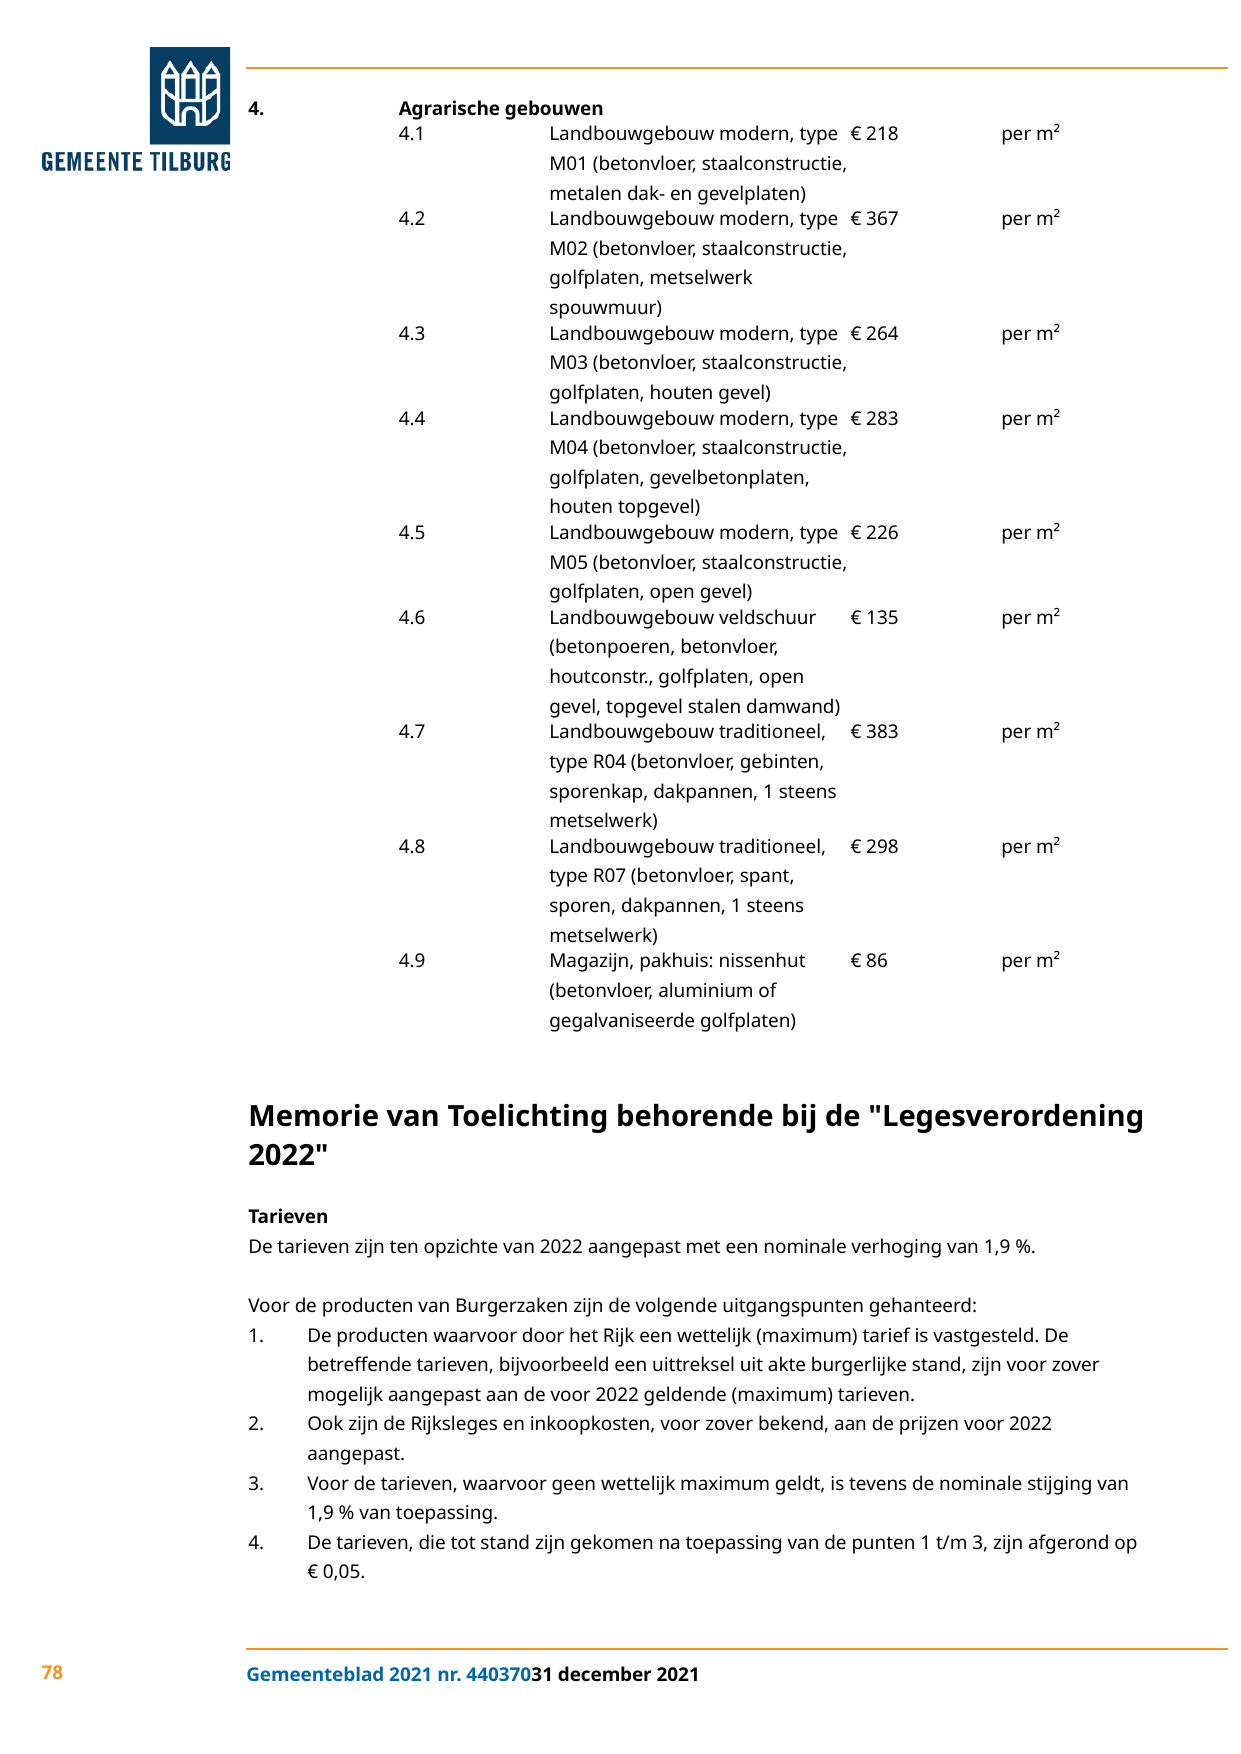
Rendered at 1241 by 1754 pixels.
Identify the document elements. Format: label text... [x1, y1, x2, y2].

text Memorie van Toelichting behorende bij de "Legesverordening 2022" [248, 1095, 1152, 1174]
table_cell 4.6 [399, 604, 549, 719]
table_cell Landbouwgebouw modern, type M04 (betonvloer, staalconstructie, golfplaten, gevelbetonplaten, houten topgevel) [549, 405, 850, 519]
table_cell [248, 833, 398, 948]
table_cell per m² [1001, 405, 1152, 519]
table_cell per m² [1001, 121, 1152, 205]
table_cell per m² [1001, 205, 1152, 320]
table_cell € 226 [850, 519, 1001, 604]
table_cell Landbouwgebouw modern, type M05 (betonvloer, staalconstructie, golfplaten, open gevel) [549, 519, 850, 604]
table_cell 4.1 [399, 121, 549, 205]
table_cell Agrarische gebouwen [399, 95, 850, 121]
list De tarieven, die tot stand zijn gekomen na toepassing van de punten 1 t/m 3, zijn afgerond op € 0,05. [248, 1529, 1152, 1584]
table_cell 4.5 [399, 519, 549, 604]
table_cell 4.2 [399, 205, 549, 320]
table_cell per m² [1001, 948, 1152, 1032]
table_cell € 264 [850, 320, 1001, 405]
table_cell [1001, 95, 1152, 121]
table_cell per m² [1001, 833, 1152, 948]
text De tarieven zijn ten opzichte van 2022 aangepast met een nominale verhoging van 1,9 %. [248, 1233, 1152, 1259]
table_cell Landbouwgebouw modern, type M02 (betonvloer, staalconstructie, golfplaten, metselwerk spouwmuur) [549, 205, 850, 320]
text Tarieven [248, 1203, 1152, 1229]
table_cell [248, 519, 398, 604]
table_cell [248, 604, 398, 719]
table_cell [850, 95, 1001, 121]
table_cell € 383 [850, 719, 1001, 833]
table_cell Magazijn, pakhuis: nissenhut (betonvloer, aluminium of gegalvaniseerde golfplaten) [549, 948, 850, 1032]
table_cell [248, 205, 398, 320]
table_cell [248, 948, 398, 1032]
table_cell [248, 320, 398, 405]
table_cell per m² [1001, 519, 1152, 604]
table_cell 4.7 [399, 719, 549, 833]
table_cell Landbouwgebouw traditioneel, type R04 (betonvloer, gebinten, sporenkap, dakpannen, 1 steens metselwerk) [549, 719, 850, 833]
table_cell [248, 719, 398, 833]
list De producten waarvoor door het Rijk een wettelijk (maximum) tarief is vastgesteld. De betreffende tarieven, bijvoorbeeld een uittreksel uit akte burgerlijke stand, zijn voor zover mogelijk aangepast aan de voor 2022 geldende (maximum) tarieven. [248, 1322, 1152, 1407]
table_cell 4.9 [399, 948, 549, 1032]
table_cell 4.3 [399, 320, 549, 405]
table_cell € 218 [850, 121, 1001, 205]
table_cell [248, 121, 398, 205]
list Ook zijn de Rijksleges en inkoopkosten, voor zover bekend, aan de prijzen voor 2022 aangepast. [248, 1411, 1152, 1466]
table_cell € 135 [850, 604, 1001, 719]
table_cell 4.4 [399, 405, 549, 519]
table_cell € 298 [850, 833, 1001, 948]
picture [41, 47, 231, 172]
table_cell 4.8 [399, 833, 549, 948]
table_cell Landbouwgebouw veldschuur (betonpoeren, betonvloer, houtconstr., golfplaten, open gevel, topgevel stalen damwand) [549, 604, 850, 719]
table_cell € 283 [850, 405, 1001, 519]
list Voor de tarieven, waarvoor geen wettelijk maximum geldt, is tevens de nominale stijging van 1,9 % van toepassing. [248, 1470, 1152, 1525]
table_cell Landbouwgebouw traditioneel, type R07 (betonvloer, spant, sporen, dakpannen, 1 steens metselwerk) [549, 833, 850, 948]
table_cell € 86 [850, 948, 1001, 1032]
table_cell per m² [1001, 604, 1152, 719]
table_cell 4. [248, 95, 398, 121]
table_cell per m² [1001, 719, 1152, 833]
text Voor de producten van Burgerzaken zijn de volgende uitgangspunten gehanteerd: [248, 1292, 1152, 1318]
table_cell [248, 405, 398, 519]
table_cell Landbouwgebouw modern, type M03 (betonvloer, staalconstructie, golfplaten, houten gevel) [549, 320, 850, 405]
table_cell € 367 [850, 205, 1001, 320]
table_cell Landbouwgebouw modern, type M01 (betonvloer, staalconstructie, metalen dak- en gevelplaten) [549, 121, 850, 205]
table_cell per m² [1001, 320, 1152, 405]
